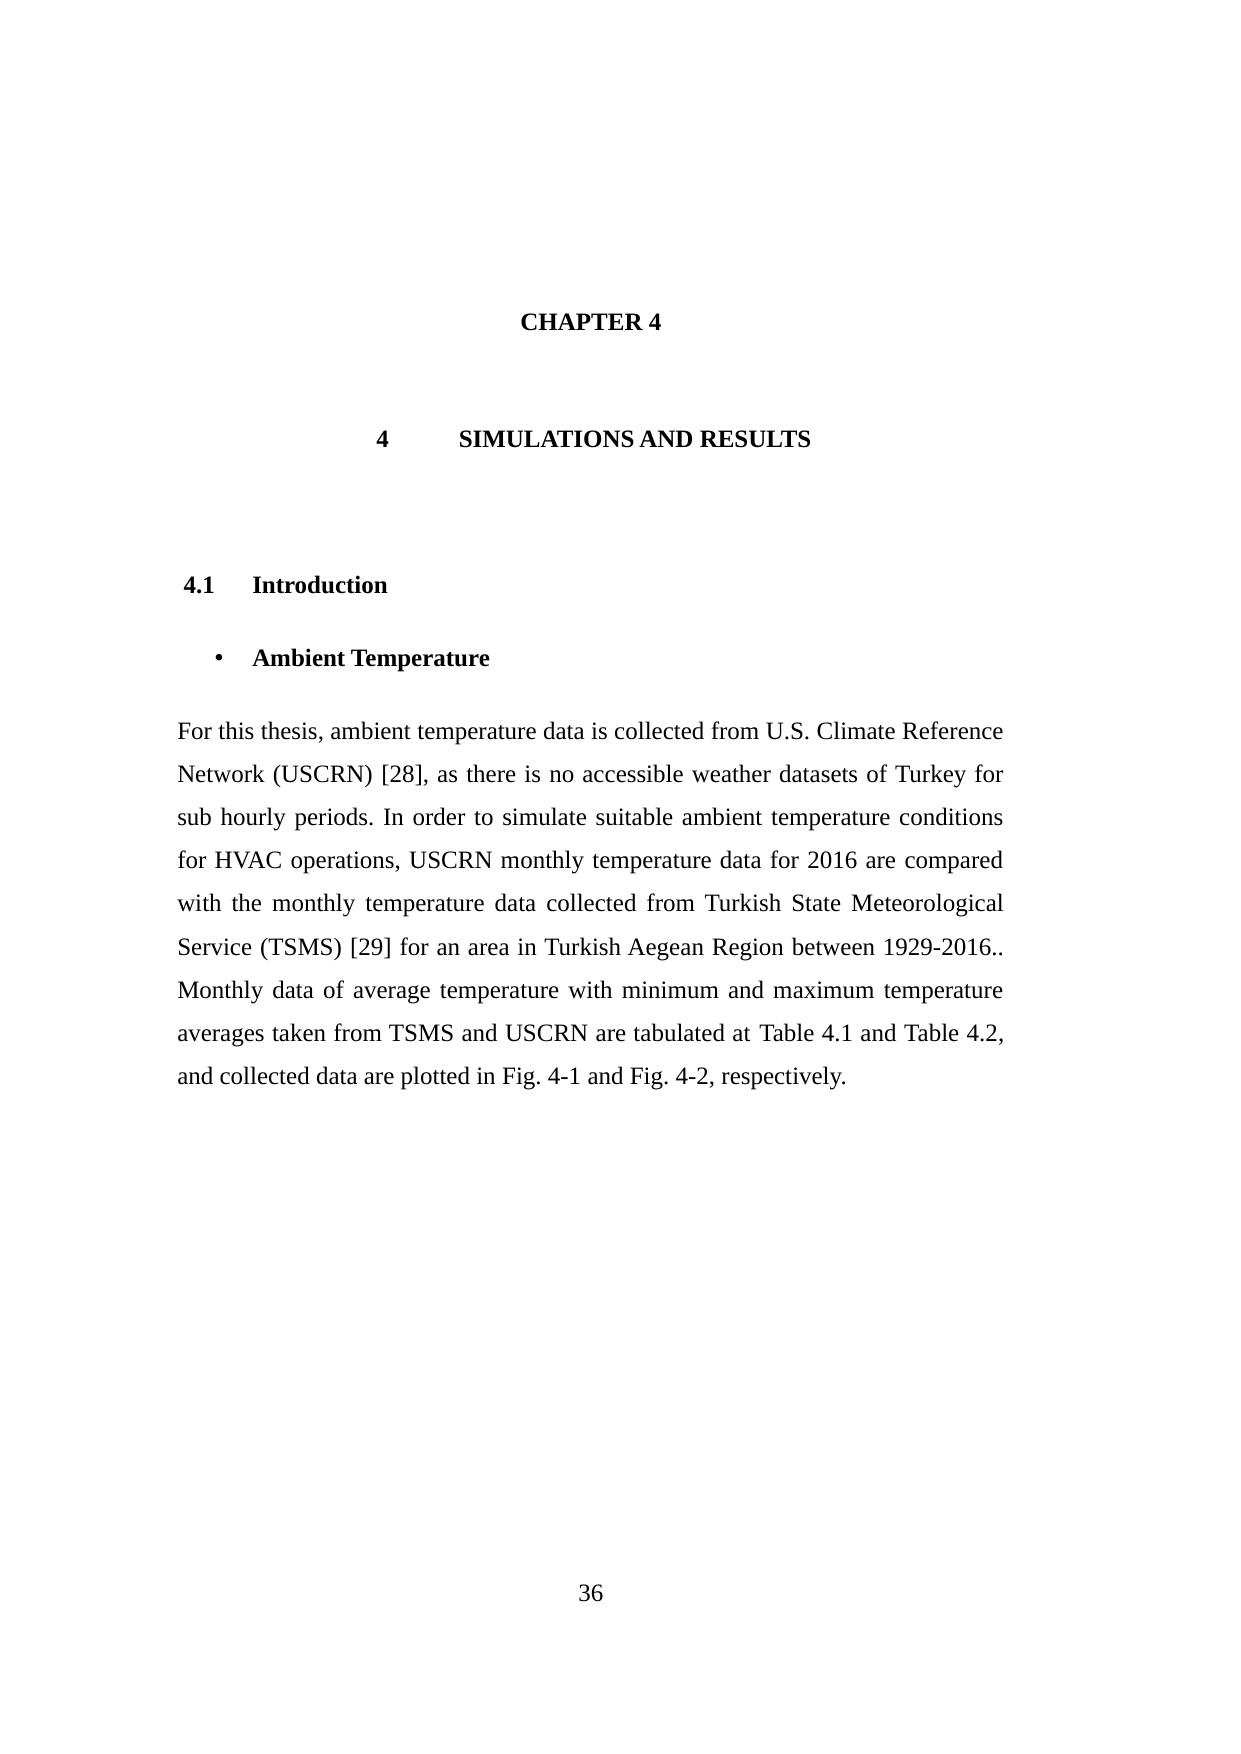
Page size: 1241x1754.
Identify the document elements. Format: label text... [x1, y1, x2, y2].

subtitle SIMULATIONS AND RESULTS [177, 424, 1004, 453]
text For this thesis, ambient temperature data is collected from U.S. Climate Reference Network (USCRN) [28]⁠, as there is no accessible weather datasets of Turkey for sub hourly periods. In order to simulate suitable ambient temperature conditions for HVAC operations, USCRN monthly temperature data for 2016 are compared with the monthly temperature data collected from Turkish State Meteorological Service (TSMS) [29]⁠ for an area in Turkish Aegean Region between 1929-2016.. Monthly data of average temperature with minimum and maximum temperature averages taken from TSMS and USCRN are tabulated at Table 4.1 and Table 4.2, and collected data are plotted in Fig. 4-1 and Fig. 4-2, respectively. [177, 716, 1004, 1090]
list Ambient Temperature [214, 643, 1004, 672]
subtitle Introduction [177, 571, 1004, 599]
subtitle CHAPTER 4 [177, 307, 1004, 336]
